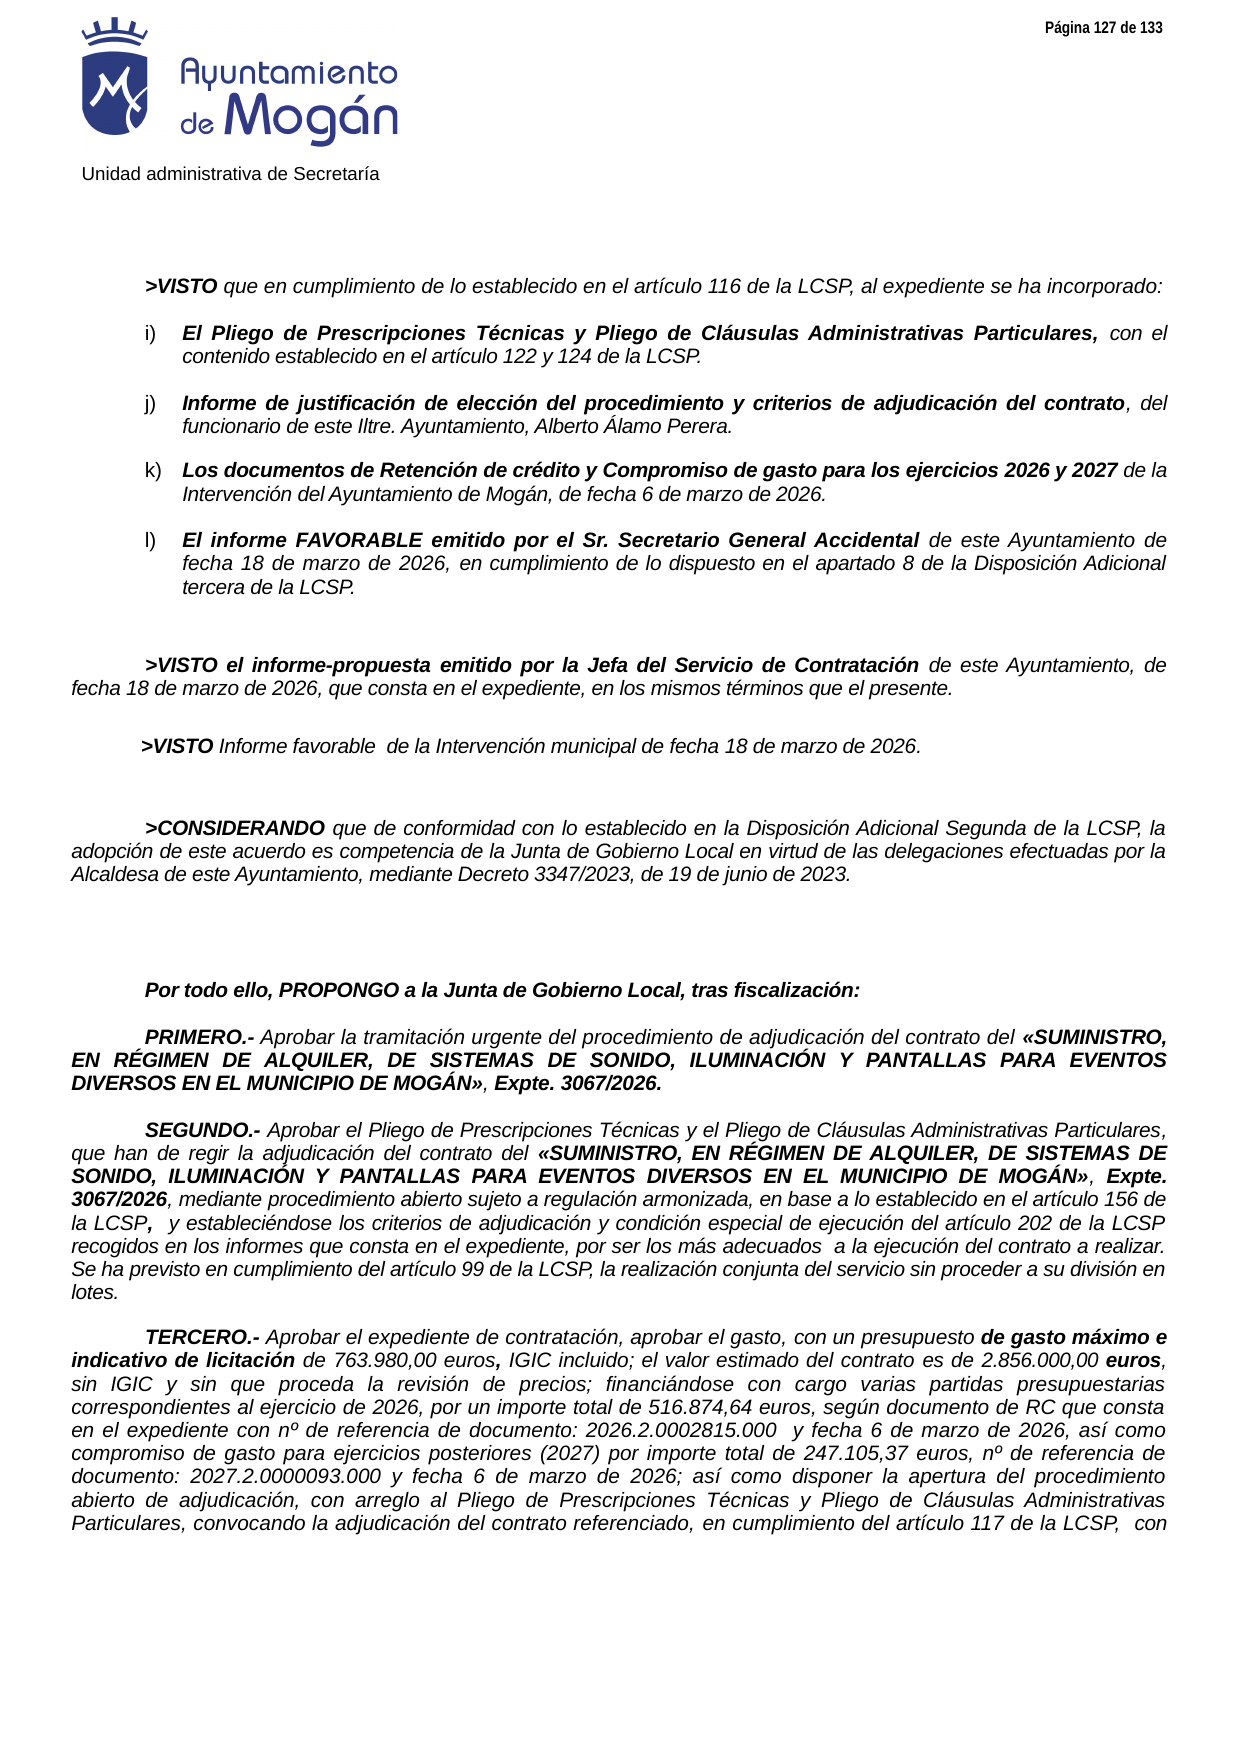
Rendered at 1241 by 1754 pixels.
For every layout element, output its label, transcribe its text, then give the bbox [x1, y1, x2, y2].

list El Pliego de Prescripciones Técnicas y Pliego de Cláusulas Administrativas Particulares, con el contenido establecido en el artículo 122 y 124 de la LCSP. [144, 321, 1169, 368]
list Informe de justificación de elección del procedimiento y criterios de adjudicación del contrato, del funcionario de este Iltre. Ayuntamiento, Alberto Álamo Perera. [144, 391, 1169, 437]
text PRIMERO.- Aprobar la tramitación urgente del procedimiento de adjudicación del contrato del «SUMINISTRO, EN RÉGIMEN DE ALQUILER, DE SISTEMAS DE SONIDO, ILUMINACIÓN Y PANTALLAS PARA EVENTOS DIVERSOS EN EL MUNICIPIO DE MOGÁN», Expte. 3067/2026. [71, 1025, 1169, 1095]
list Los documentos de Retención de crédito y Compromiso de gasto para los ejercicios 2026 y 2027 de la Intervención del Ayuntamiento de Mogán, de fecha 6 de marzo de 2026. [144, 459, 1169, 506]
text >VISTO el informe-propuesta emitido por la Jefa del Servicio de Contratación de este Ayuntamiento, de fecha 18 de marzo de 2026, que consta en el expediente, en los mismos términos que el presente. [71, 653, 1169, 700]
picture [81, 17, 398, 153]
text SEGUNDO.- Aprobar el Pliego de Prescripciones Técnicas y el Pliego de Cláusulas Administrativas Particulares, que han de regir la adjudicación del contrato del «SUMINISTRO, EN RÉGIMEN DE ALQUILER, DE SISTEMAS DE SONIDO, ILUMINACIÓN Y PANTALLAS PARA EVENTOS DIVERSOS EN EL MUNICIPIO DE MOGÁN», Expte. 3067/2026, mediante procedimiento abierto sujeto a regulación armonizada, en base a lo establecido en el artículo 156 de la LCSP, y estableciéndose los criterios de adjudicación y condición especial de ejecución del artículo 202 de la LCSP recogidos en los informes que consta en el expediente, por ser los más adecuados a la ejecución del contrato a realizar. Se ha previsto en cumplimiento del artículo 99 de la LCSP, la realización conjunta del servicio sin proceder a su división en lotes. [71, 1118, 1169, 1304]
text >VISTO que en cumplimiento de lo establecido en el artículo 116 de la LCSP, al expediente se ha incorporado: [71, 275, 1169, 298]
text >VISTO Informe favorable de la Intervención municipal de fecha 18 de marzo de 2026. [71, 735, 1169, 758]
text Por todo ello, PROPONGO a la Junta de Gobierno Local, tras fiscalización: [71, 979, 1169, 1002]
list El informe FAVORABLE emitido por el Sr. Secretario General Accidental de este Ayuntamiento de fecha 18 de marzo de 2026, en cumplimiento de lo dispuesto en el apartado 8 de la Disposición Adicional tercera de la LCSP. [144, 529, 1169, 598]
text >CONSIDERANDO que de conformidad con lo establecido en la Disposición Adicional Segunda de la LCSP, la adopción de este acuerdo es competencia de la Junta de Gobierno Local en virtud de las delegaciones efectuadas por la Alcaldesa de este Ayuntamiento, mediante Decreto 3347/2023, de 19 de junio de 2023. [71, 816, 1169, 886]
text TERCERO.- Aprobar el expediente de contratación, aprobar el gasto, con un presupuesto de gasto máximo e indicativo de licitación de 763.980,00 euros, IGIC incluido; el valor estimado del contrato es de 2.856.000,00 euros, sin IGIC y sin que proceda la revisión de precios; financiándose con cargo varias partidas presupuestarias correspondientes al ejercicio de 2026, por un importe total de 516.874,64 euros, según documento de RC que consta en el expediente con nº de referencia de documento: 2026.2.0002815.000 y fecha 6 de marzo de 2026, así como compromiso de gasto para ejercicios posteriores (2027) por importe total de 247.105,37 euros, nº de referencia de documento: 2027.2.0000093.000 y fecha 6 de marzo de 2026; así como disponer la apertura del procedimiento abierto de adjudicación, con arreglo al Pliego de Prescripciones Técnicas y Pliego de Cláusulas Administrativas Particulares, convocando la adjudicación del contrato referenciado, en cumplimiento del artículo 117 de la LCSP, con [71, 1326, 1169, 1535]
